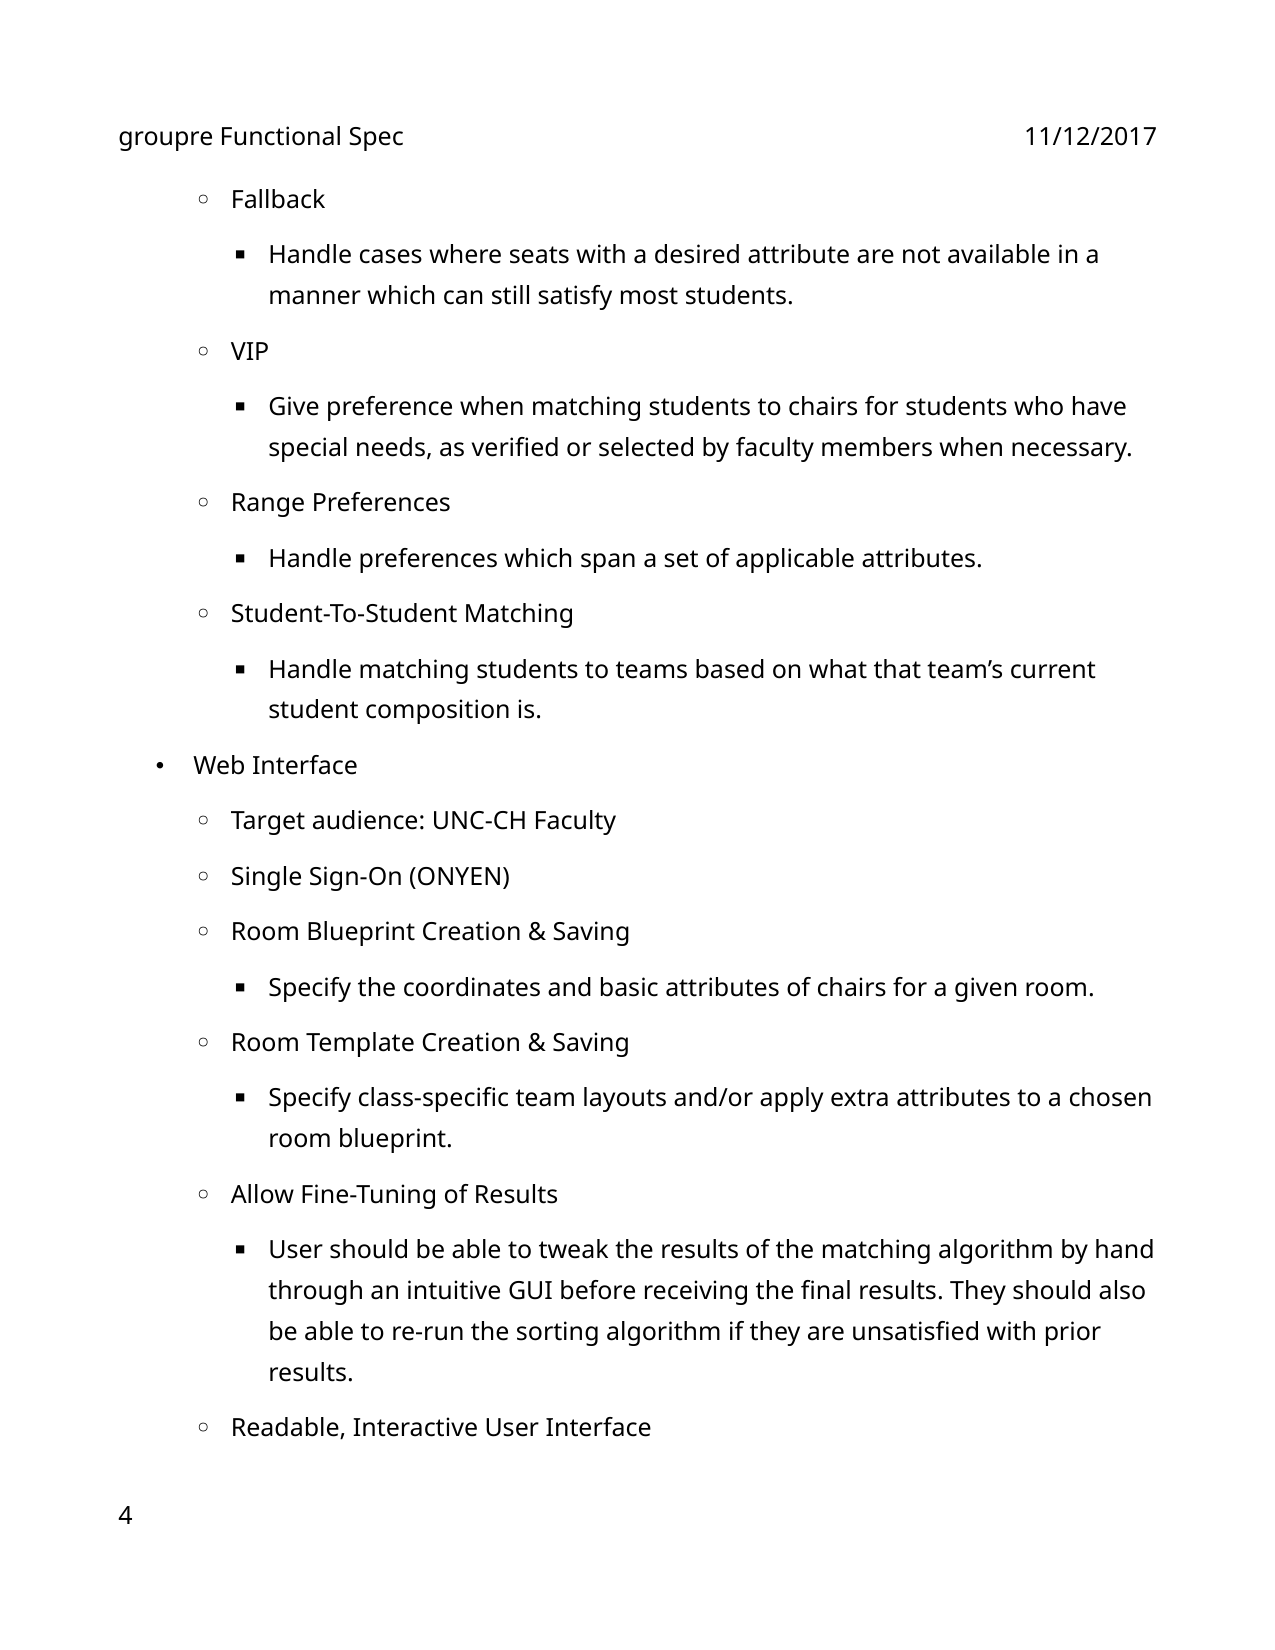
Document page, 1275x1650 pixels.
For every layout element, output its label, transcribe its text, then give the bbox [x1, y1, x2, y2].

list Student-To-Student Matching [193, 596, 1157, 630]
list Target audience: UNC-CH Faculty [193, 803, 1157, 837]
list Web Interface [156, 747, 1157, 782]
list Allow Fine-Tuning of Results [193, 1176, 1157, 1210]
list Room Template Creation & Saving [193, 1024, 1157, 1059]
list Handle cases where seats with a desired attribute are not available in a manner which can still satisfy most students. [231, 237, 1157, 312]
list Single Sign-On (ONYEN) [193, 858, 1157, 892]
list Specify the coordinates and basic attributes of chairs for a given room. [231, 969, 1157, 1003]
list Range Preferences [193, 485, 1157, 519]
list Specify class-specific team layouts and/or apply extra attributes to a chosen room blueprint. [231, 1080, 1157, 1155]
list Handle matching students to teams based on what that team’s current student composition is. [231, 651, 1157, 726]
list Fallback [193, 182, 1157, 216]
list User should be able to tweak the results of the matching algorithm by hand through an intuitive GUI before receiving the final results. They should also be able to re-run the sorting algorithm if they are unsatisfied with prior results. [231, 1232, 1157, 1388]
list Handle preferences which span a set of applicable attributes. [231, 540, 1157, 574]
list Readable, Interactive User Interface [193, 1409, 1157, 1444]
list Room Blueprint Creation & Saving [193, 914, 1157, 948]
list Give preference when matching students to chairs for students who have special needs, as verified or selected by faculty members when necessary. [231, 389, 1157, 464]
list VIP [193, 333, 1157, 367]
